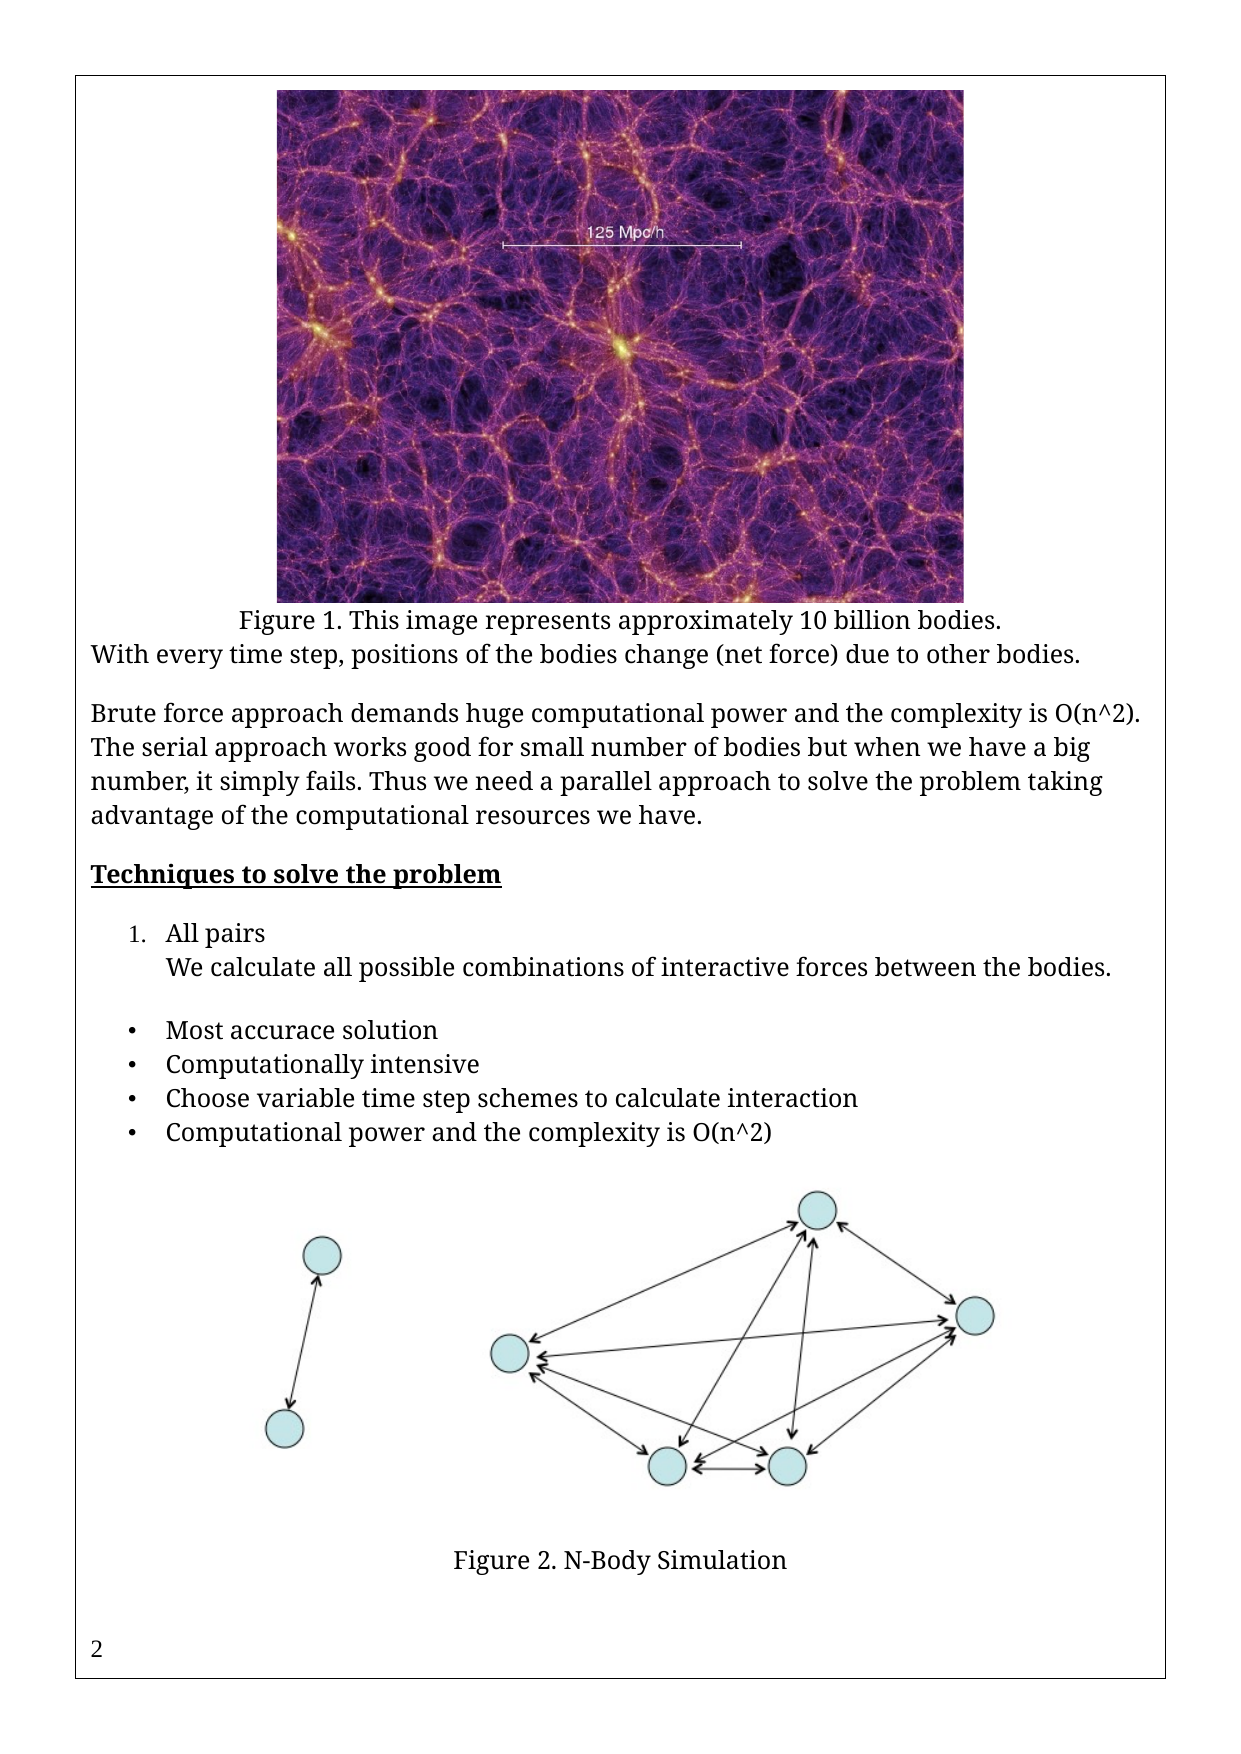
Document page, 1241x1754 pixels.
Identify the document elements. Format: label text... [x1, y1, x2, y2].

list We calculate all possible combinations of interactive forces between the bodies. [128, 950, 1150, 984]
list All pairs [128, 916, 1150, 950]
text Figure 2. N-Body Simulation [90, 1543, 1150, 1577]
text Brute force approach demands huge computational power and the complexity is O(n^2). The serial approach works good for small number of bodies but when we have a big number, it simply fails. Thus we need a parallel approach to solve the problem taking advantage of the computational resources we have. [90, 696, 1150, 832]
text Techniques to solve the problem [90, 857, 1150, 891]
picture [211, 1149, 1029, 1543]
list Computational power and the complexity is O(n^2) [128, 1115, 1150, 1149]
list Computationally intensive [128, 1047, 1150, 1081]
picture [276, 90, 964, 603]
text Figure 1. This image represents approximately 10 billion bodies. [90, 603, 1150, 637]
list Choose variable time step schemes to calculate interaction [128, 1081, 1150, 1115]
list Most accurace solution [128, 1013, 1150, 1047]
text With every time step, positions of the bodies change (net force) due to other bodies. [90, 637, 1150, 671]
